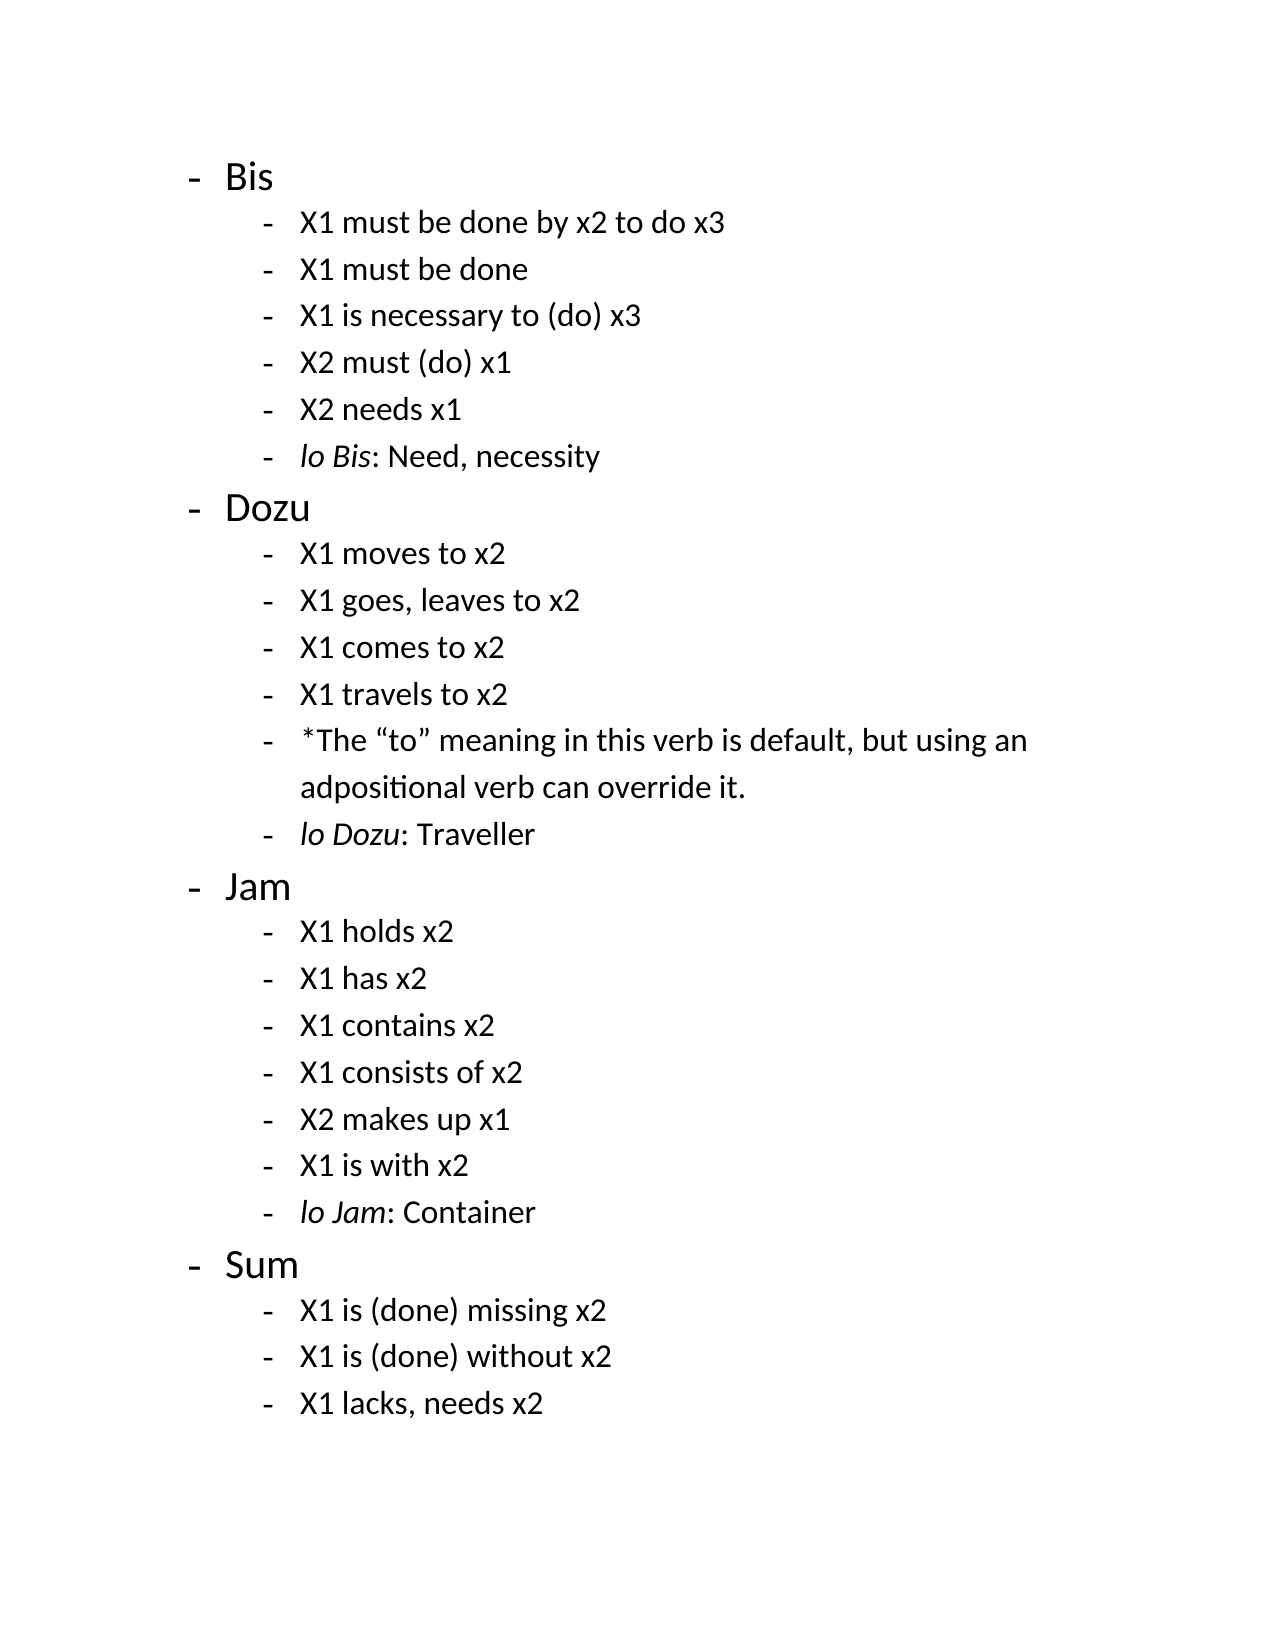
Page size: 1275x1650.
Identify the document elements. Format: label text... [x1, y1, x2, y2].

subtitle Bis [187, 150, 1125, 201]
list X1 contains x2 [262, 1004, 1125, 1045]
list X1 consists of x2 [262, 1051, 1125, 1092]
list *The “to” meaning in this verb is default, but using an adpositional verb can override it. [262, 719, 1125, 807]
list lo Bis: Need, necessity [262, 435, 1125, 475]
list X1 travels to x2 [262, 673, 1125, 713]
list lo Dozu: Traveller [262, 813, 1125, 854]
subtitle Sum [187, 1238, 1125, 1289]
list X1 is (done) without x2 [262, 1336, 1125, 1376]
list X1 is necessary to (do) x3 [262, 294, 1125, 335]
subtitle Jam [187, 860, 1125, 911]
list X1 moves to x2 [262, 532, 1125, 573]
list X1 must be done by x2 to do x3 [262, 201, 1125, 242]
list X1 has x2 [262, 957, 1125, 998]
list lo Jam: Container [262, 1191, 1125, 1232]
subtitle Dozu [187, 481, 1125, 532]
list X1 is (done) missing x2 [262, 1289, 1125, 1329]
list X2 must (do) x1 [262, 341, 1125, 382]
list X1 must be done [262, 248, 1125, 288]
list X1 is with x2 [262, 1144, 1125, 1185]
list X1 comes to x2 [262, 626, 1125, 667]
list X1 holds x2 [262, 911, 1125, 951]
list X1 lacks, needs x2 [262, 1382, 1125, 1423]
list X2 makes up x1 [262, 1098, 1125, 1138]
list X2 needs x1 [262, 388, 1125, 429]
list X1 goes, leaves to x2 [262, 579, 1125, 620]
